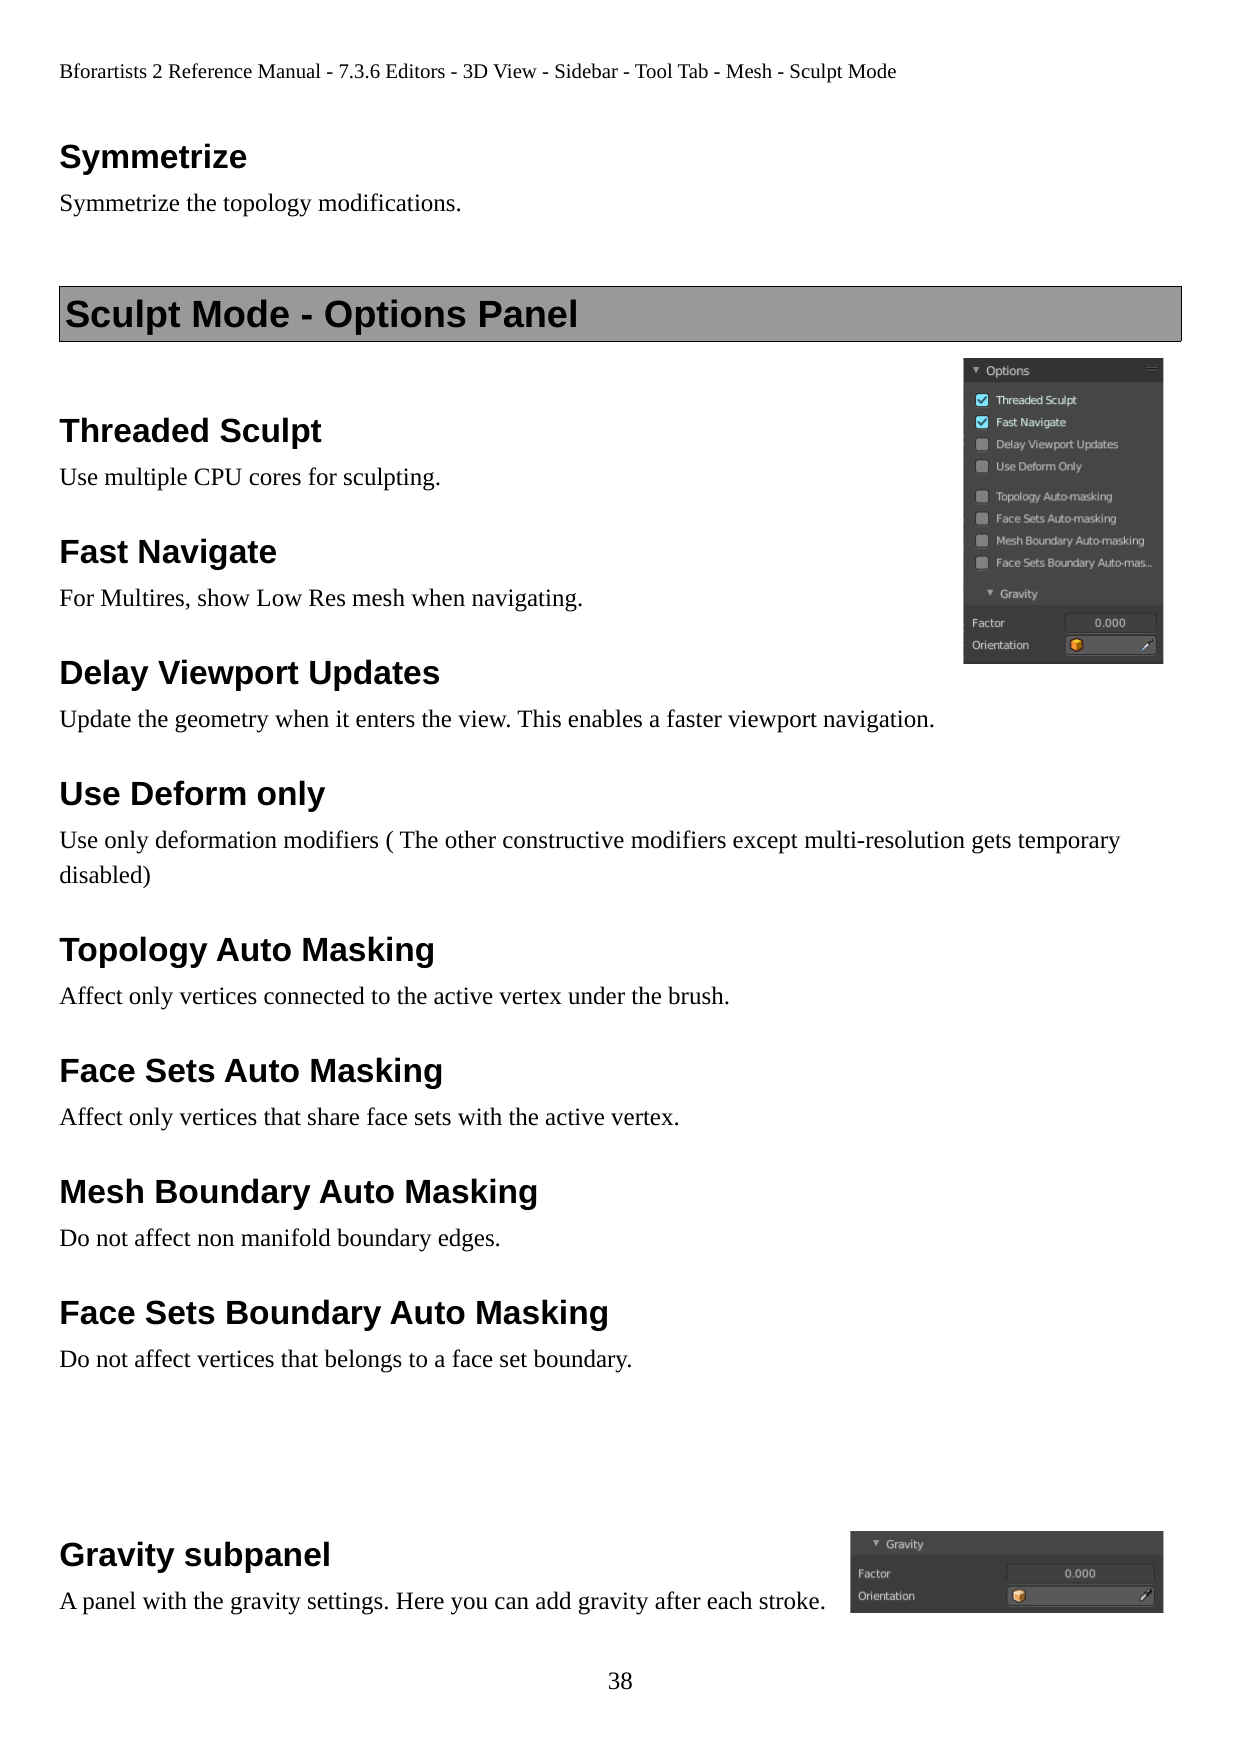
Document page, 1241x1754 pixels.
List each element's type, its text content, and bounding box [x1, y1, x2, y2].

text Update the geometry when it enters the view. This enables a faster viewport navigation. [59, 704, 1181, 733]
subtitle [1164, 411, 1181, 450]
subtitle Threaded Sculpt [59, 411, 963, 450]
text Do not affect vertices that belongs to a face set boundary. [59, 1344, 1181, 1373]
text Use multiple CPU cores for sculpting. [59, 462, 963, 491]
subtitle Mesh Boundary Auto Masking [59, 1172, 1181, 1211]
picture [850, 1531, 1164, 1613]
text Affect only vertices that share face sets with the active vertex. [59, 1102, 1181, 1131]
subtitle Gravity subpanel [59, 1535, 850, 1574]
text Affect only vertices connected to the active vertex under the brush. [59, 981, 1181, 1010]
subtitle [1164, 532, 1181, 571]
subtitle [1164, 1535, 1181, 1574]
text Symmetrize the topology modifications. [59, 188, 1181, 217]
text For Multires, show Low Res mesh when navigating. [59, 583, 963, 612]
subtitle Symmetrize [59, 137, 1181, 175]
subtitle Face Sets Auto Masking [59, 1051, 1181, 1089]
text A panel with the gravity settings. Here you can add gravity after each stroke. [59, 1586, 1181, 1615]
subtitle Delay Viewport Updates [59, 653, 1181, 692]
text Do not affect non manifold boundary edges. [59, 1223, 1181, 1252]
subtitle Topology Auto Masking [59, 930, 1181, 968]
table_header Sculpt Mode - Options Panel [60, 287, 1181, 341]
subtitle Face Sets Boundary Auto Masking [59, 1293, 1181, 1332]
picture [963, 358, 1164, 664]
subtitle Fast Navigate [59, 532, 963, 571]
text Use only deformation modifiers ( The other constructive modifiers except multi-resolution gets temporary disabled) [59, 825, 1181, 889]
subtitle Use Deform only [59, 774, 1181, 813]
